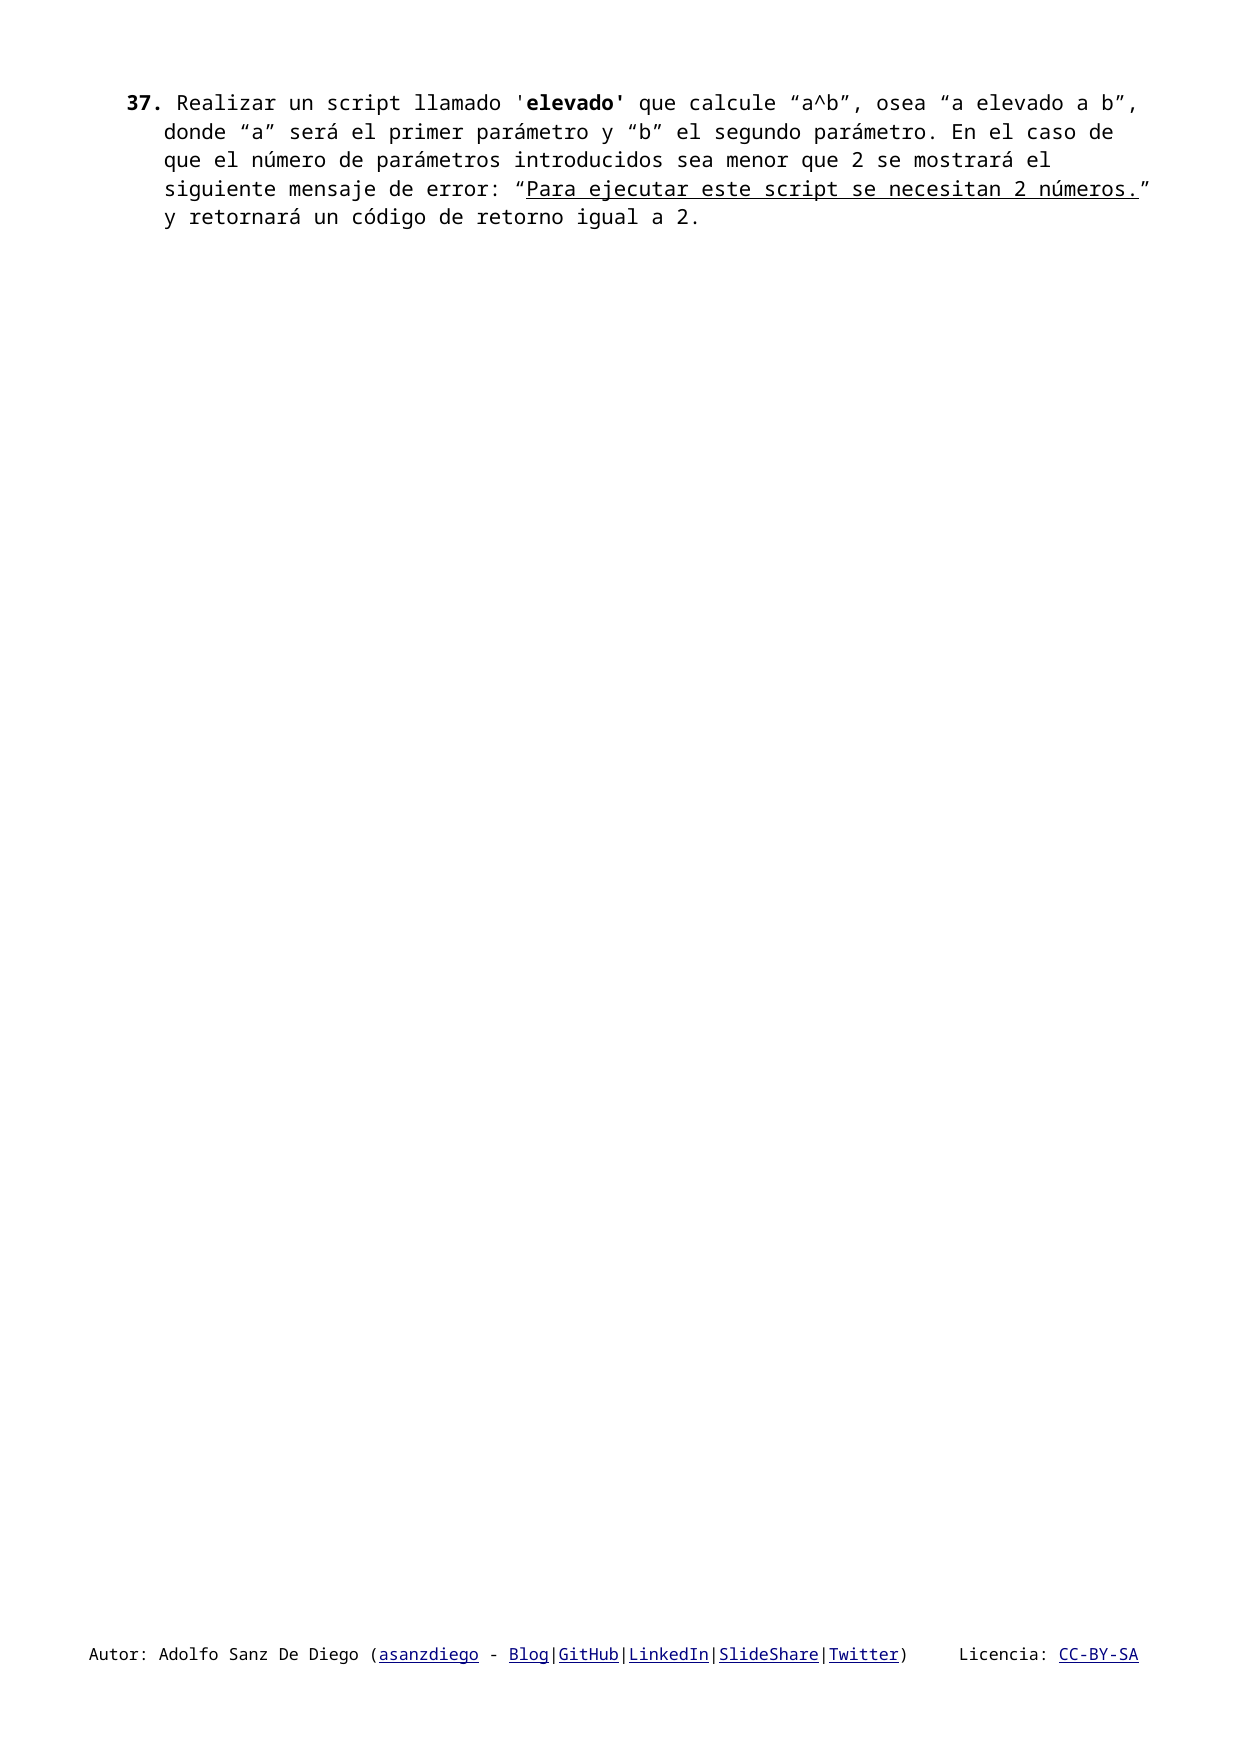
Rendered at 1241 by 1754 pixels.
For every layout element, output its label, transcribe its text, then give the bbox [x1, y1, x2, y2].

list Realizar un script llamado 'elevado' que calcule “a^b”, osea “a elevado a b”, donde “a” será el primer parámetro y “b” el segundo parámetro. En el caso de que el número de parámetros introducidos sea menor que 2 se mostrará el siguiente mensaje de error: “Para ejecutar este script se necesitan 2 números.” y retornará un código de retorno igual a 2. [126, 88, 1152, 231]
